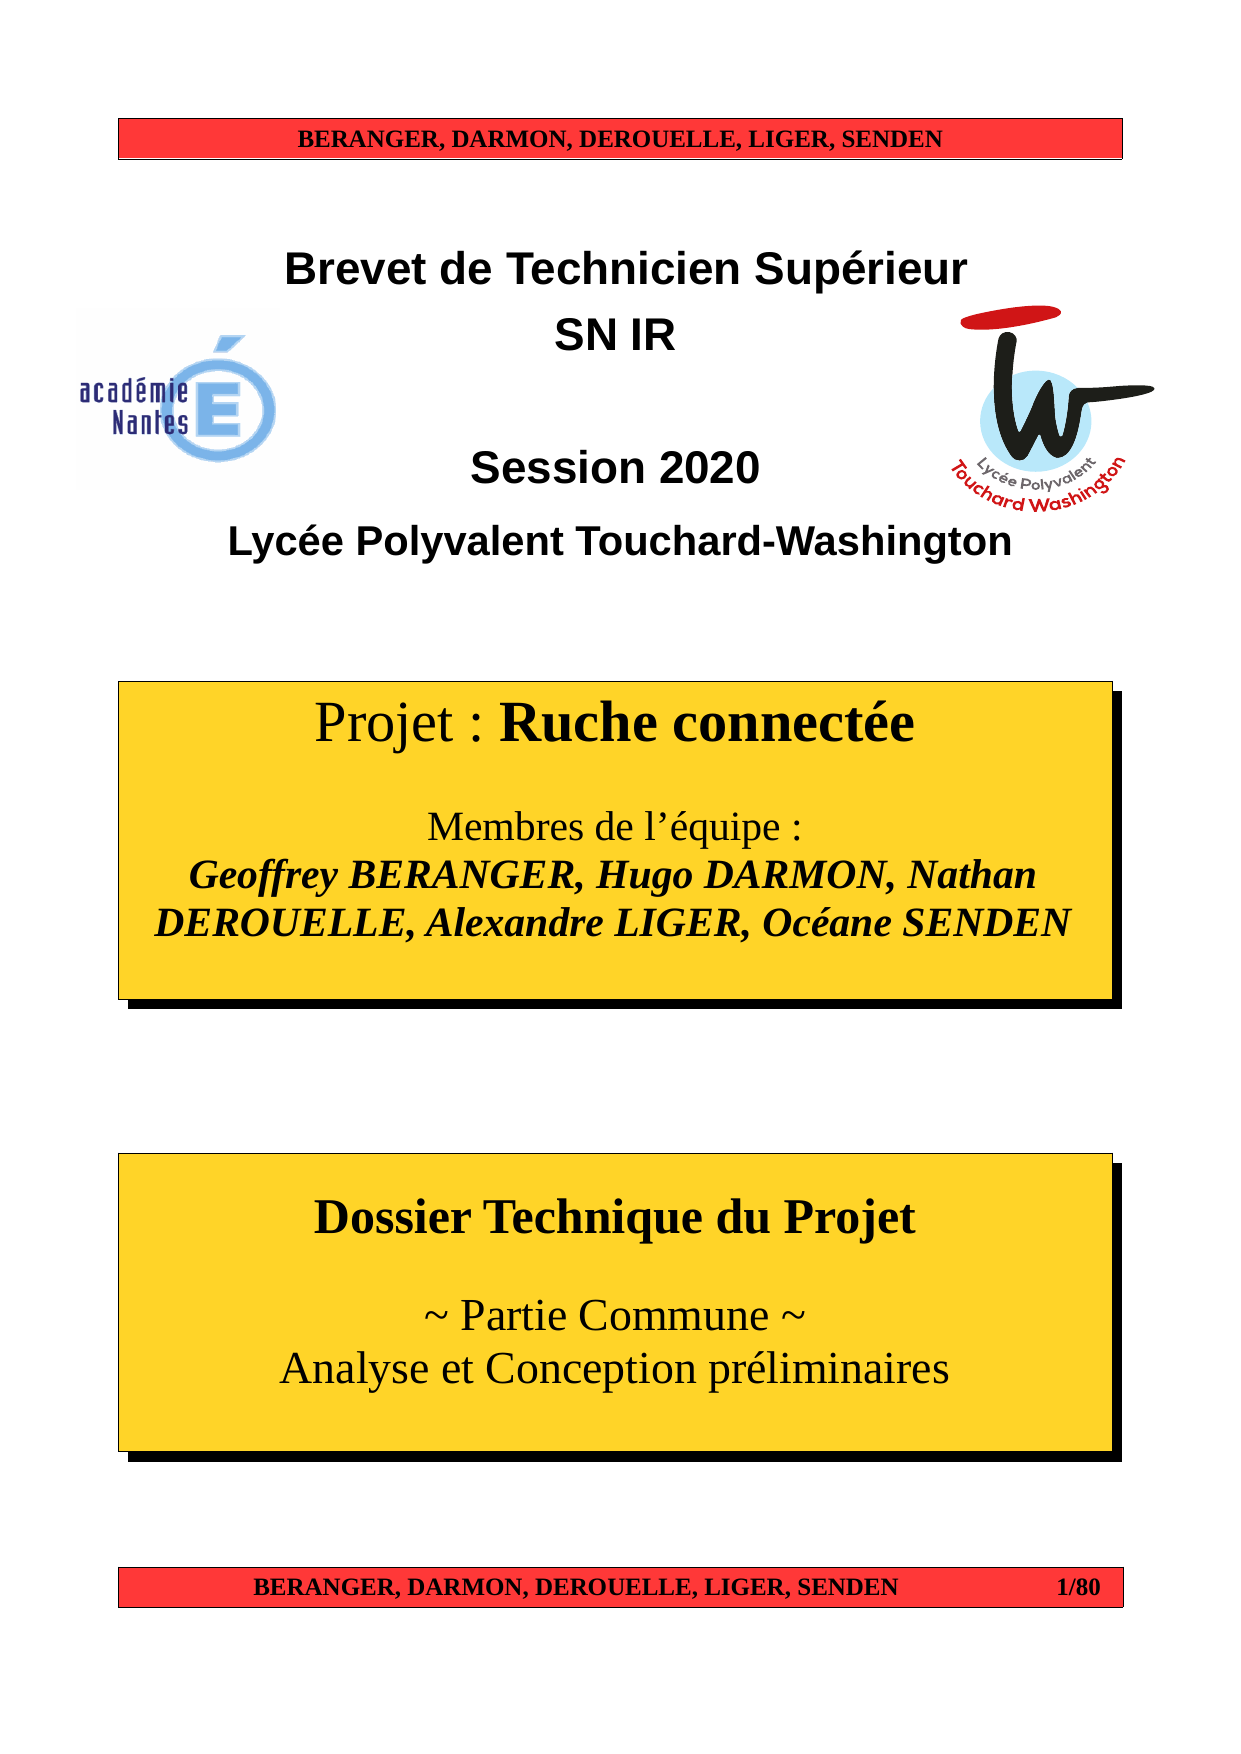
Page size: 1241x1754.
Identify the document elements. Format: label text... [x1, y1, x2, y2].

table_header Dossier Technique du Projet ~ Partie Commune ~ Analyse et Conception préliminaires [119, 1154, 1112, 1451]
text Lycée Polyvalent Touchard-Washington [118, 516, 1122, 564]
text SN IR [118, 307, 1122, 360]
title Brevet de Technicien Supérieur [118, 242, 1122, 294]
picture [76, 308, 280, 490]
text Session 2020 [118, 441, 1122, 493]
table_header Projet : Ruche connectée Membres de l’équipe : Geoffrey BERANGER, Hugo DARMON, Nathan DEROUELLE, Alexandre LIGER, Océane SENDEN [119, 682, 1112, 999]
